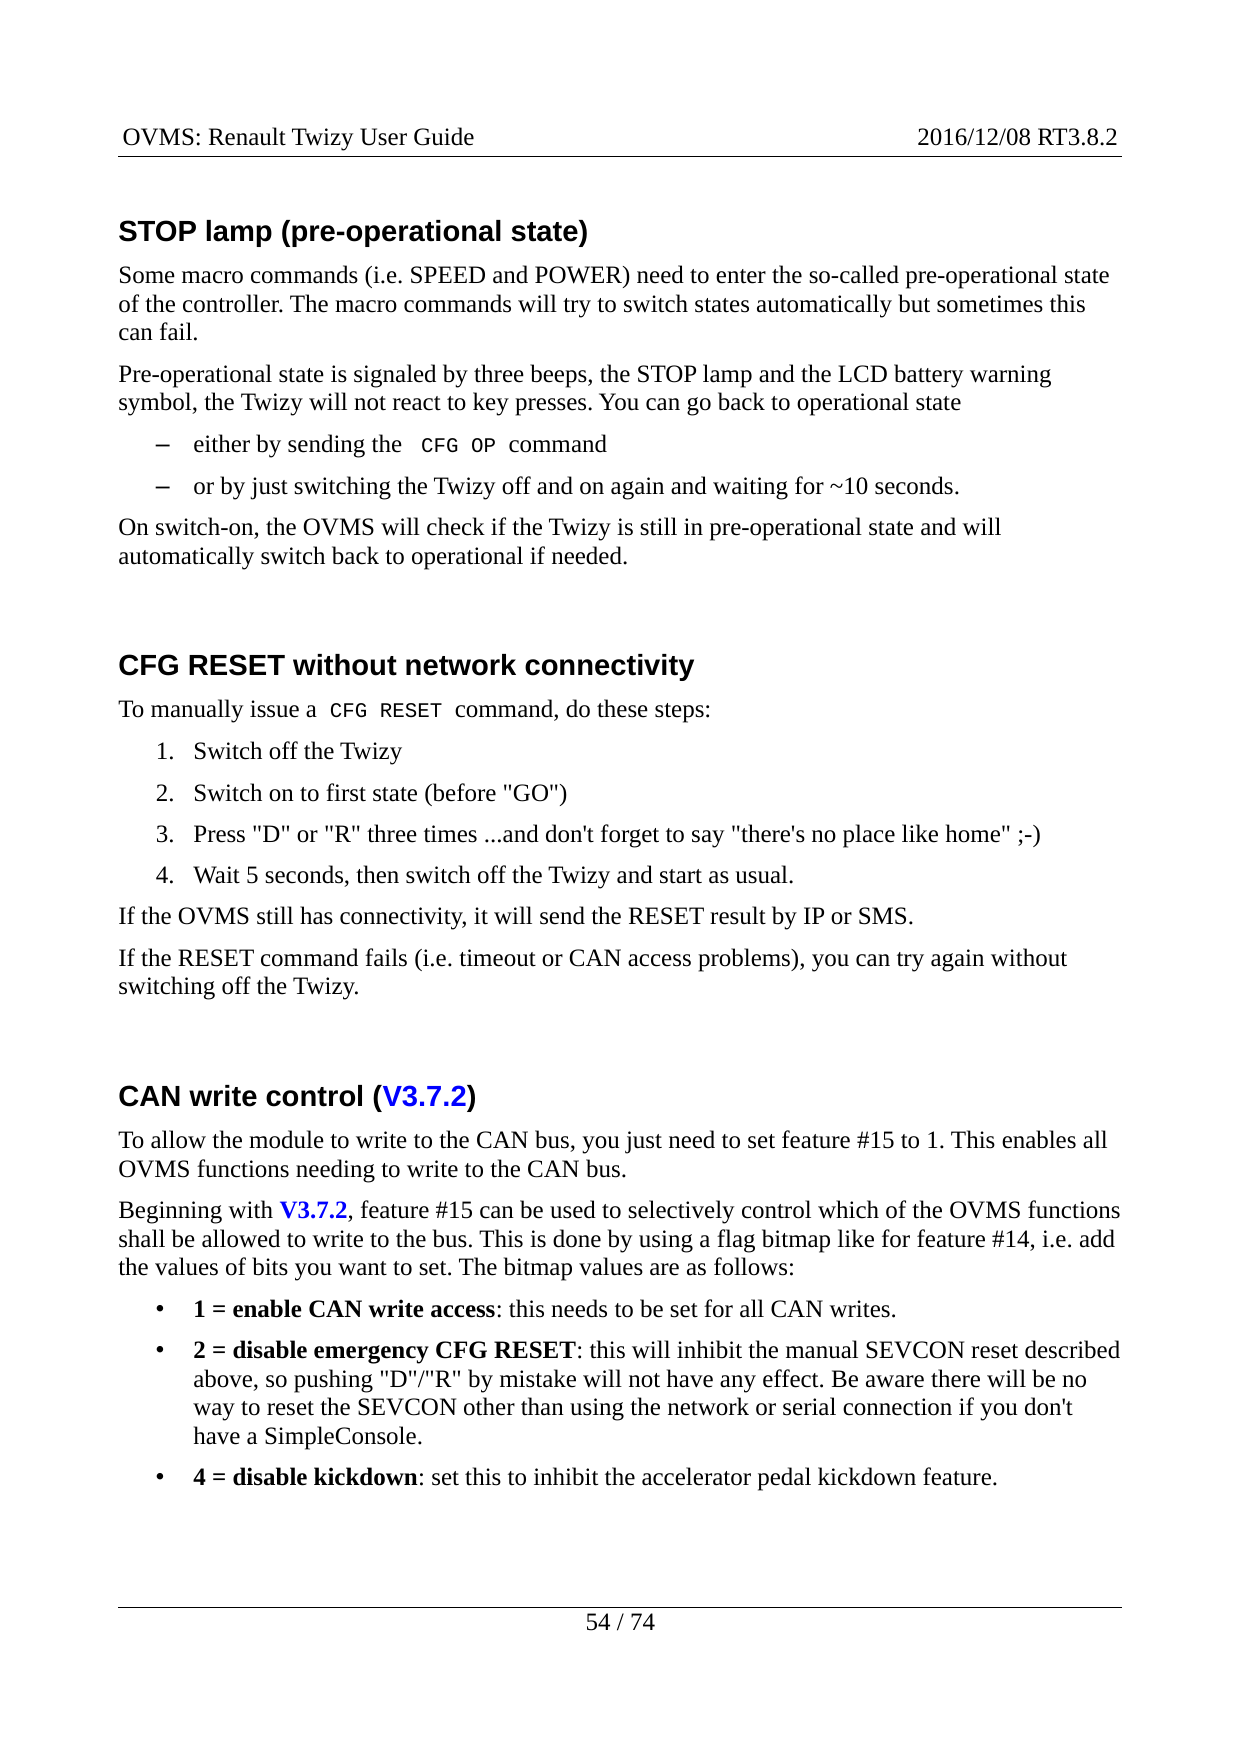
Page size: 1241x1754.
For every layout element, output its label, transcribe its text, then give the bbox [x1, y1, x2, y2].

text Pre-operational state is signaled by three beeps, the STOP lamp and the LCD battery warning symbol, the Twizy will not react to key presses. You can go back to operational state [118, 359, 1122, 416]
text To allow the module to write to the CAN bus, you just need to set feature #15 to 1. This enables all OVMS functions needing to write to the CAN bus. [118, 1125, 1122, 1182]
list 4 = disable kickdown: set this to inhibit the accelerator pedal kickdown feature. [156, 1462, 1122, 1491]
list Switch on to first state (before "GO") [156, 778, 1122, 806]
subtitle STOP lamp (pre-operational state) [118, 214, 1122, 247]
text If the OVMS still has connectivity, it will send the RESET result by IP or SMS. [118, 901, 1122, 930]
text Some macro commands (i.e. SPEED and POWER) need to enter the so-called pre-operational state of the controller. The macro commands will try to switch states automatically but sometimes this can fail. [118, 260, 1122, 346]
list Wait 5 seconds, then switch off the Twizy and start as usual. [156, 860, 1122, 889]
text If the RESET command fails (i.e. timeout or CAN access problems), you can try again without switching off the Twizy. [118, 943, 1122, 1000]
text On switch-on, the OVMS will check if the Twizy is still in pre-operational state and will automatically switch back to operational if needed. [118, 512, 1122, 569]
list 2 = disable emergency CFG RESET: this will inhibit the manual SEVCON reset described above, so pushing "D"/"R" by mistake will not have any effect. Be aware there will be no way to reset the SEVCON other than using the network or serial connection if you don't have a SimpleConsole. [156, 1335, 1122, 1450]
subtitle CFG RESET without network connectivity [118, 648, 1122, 682]
list Switch off the Twizy [156, 736, 1122, 765]
subtitle CAN write control (V3.7.2) [118, 1079, 1122, 1112]
list Press "D" or "R" three times ...and don't forget to say "there's no place like home" ;-) [156, 819, 1122, 848]
list 1 = enable CAN write access: this needs to be set for all CAN writes. [156, 1294, 1122, 1322]
text Beginning with V3.7.2, feature #15 can be used to selectively control which of the OVMS functions shall be allowed to write to the bus. This is done by using a flag bitmap like for feature #14, i.e. add the values of bits you want to set. The bitmap values are as follows: [118, 1195, 1122, 1281]
list or by just switching the Twizy off and on again and waiting for ~10 seconds. [156, 471, 1122, 499]
list either by sending the CFG OP command [156, 429, 1122, 458]
text To manually issue a CFG RESET command, do these steps: [118, 694, 1122, 724]
